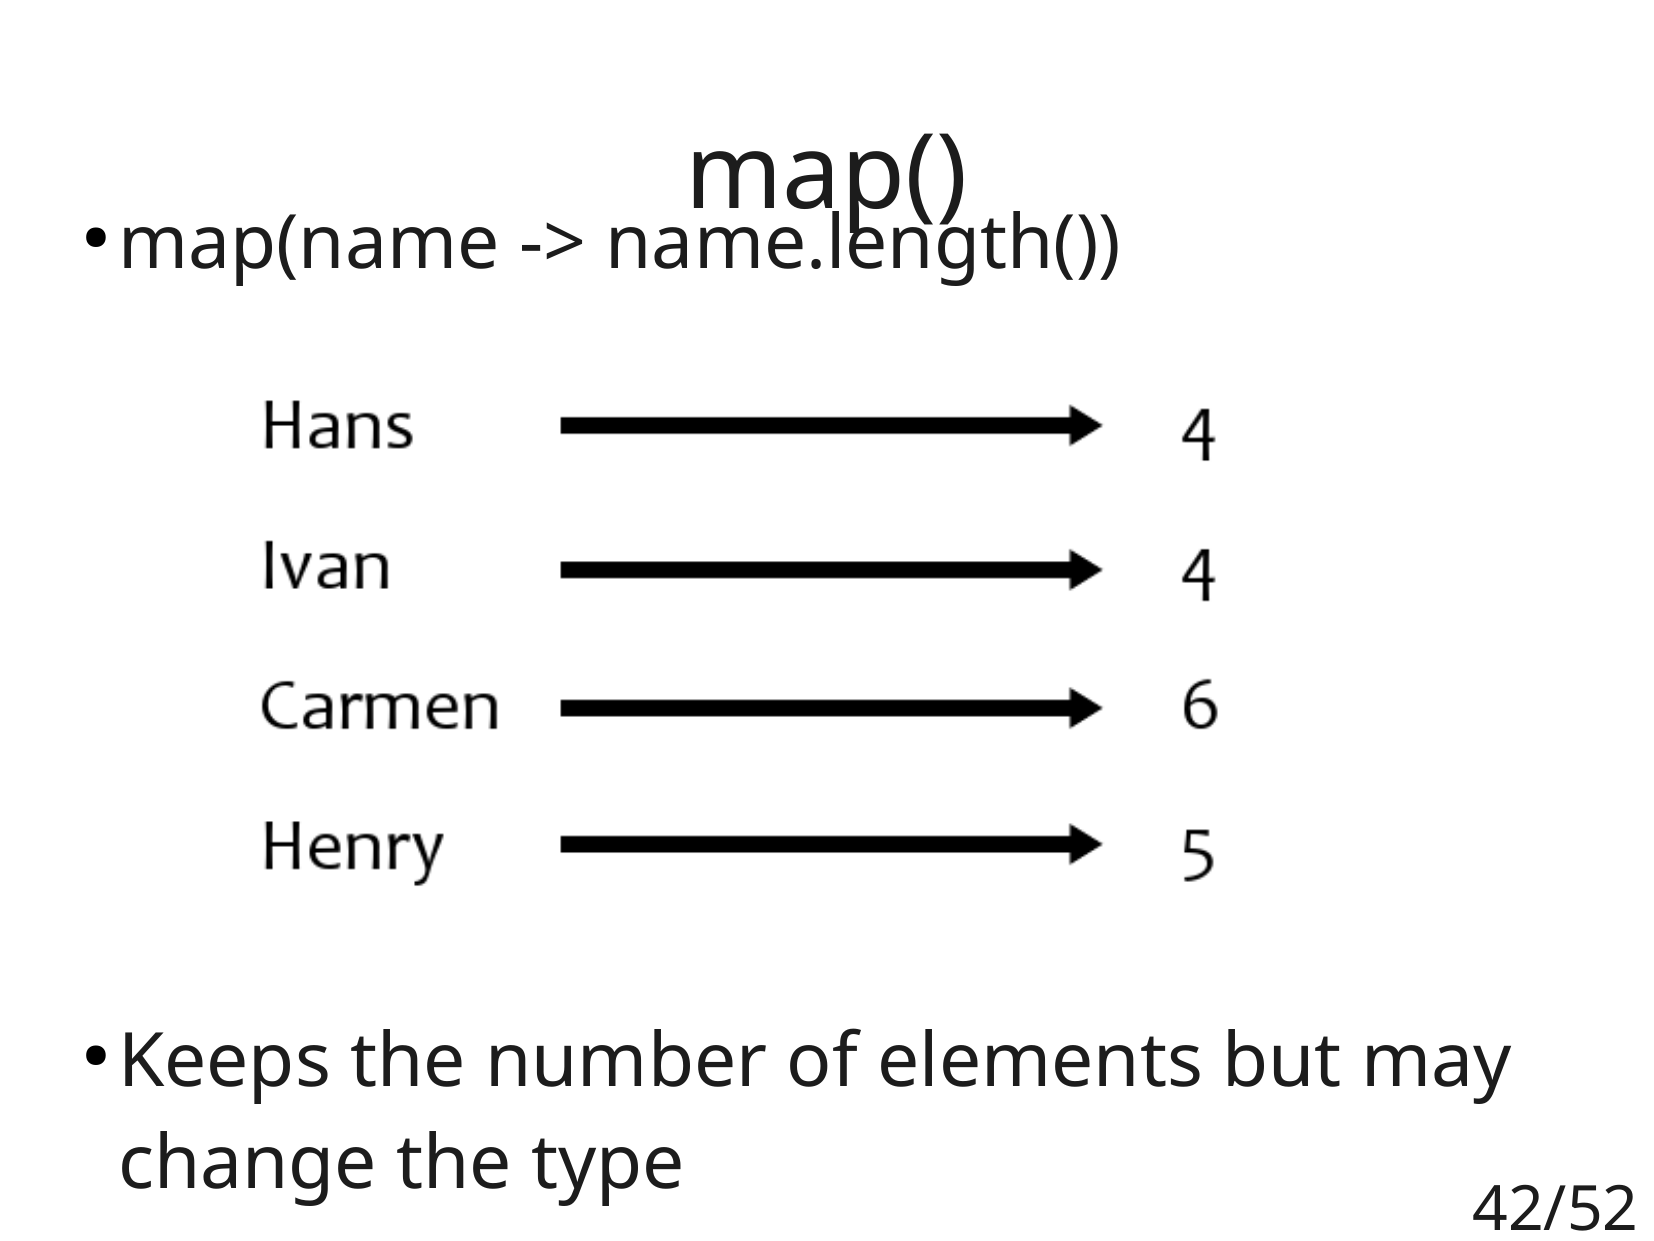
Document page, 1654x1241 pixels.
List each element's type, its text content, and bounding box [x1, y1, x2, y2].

title map() [708, 233, 726, 240]
title map() [619, 233, 639, 240]
title map() [857, 232, 876, 240]
title map() [776, 232, 795, 240]
title map() [132, 233, 150, 240]
title map() [426, 233, 444, 240]
title map() [1021, 233, 1041, 240]
title map() [733, 233, 751, 240]
title map() [469, 232, 488, 240]
subtitle map(name -> name.length()) Keeps the number of elements but may change the type [82, 240, 1571, 1159]
title map() [244, 233, 264, 240]
picture [236, 360, 1259, 917]
title map() [82, 64, 1571, 240]
title map() [312, 233, 332, 240]
title map() [401, 233, 419, 240]
title map() [901, 233, 921, 240]
title map() [157, 233, 175, 240]
text_box <numer>/52 [1071, 1155, 1654, 1241]
title map() [946, 233, 966, 240]
